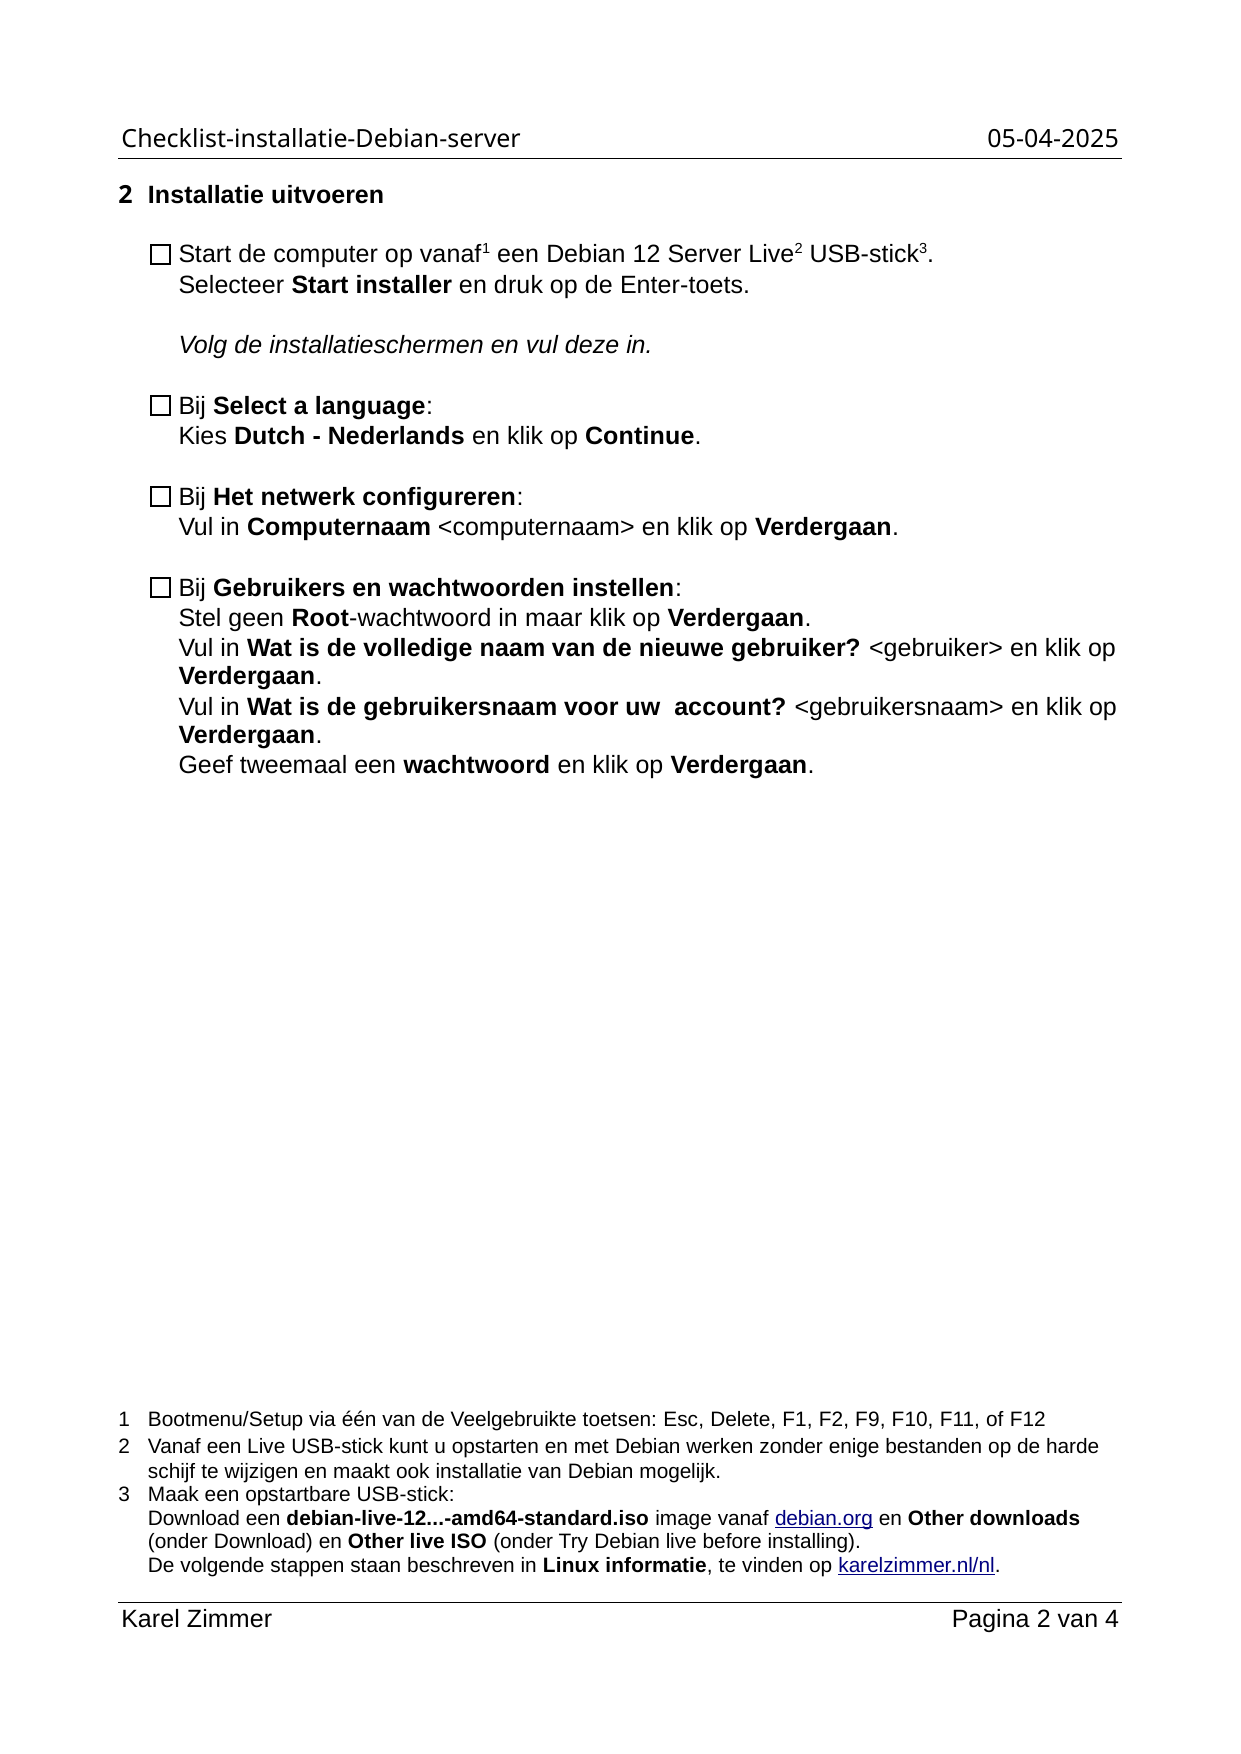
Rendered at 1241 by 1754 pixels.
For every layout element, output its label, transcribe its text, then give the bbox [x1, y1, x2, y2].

table_cell [177, 300, 1122, 330]
table_cell [142, 330, 177, 360]
table_cell [118, 391, 142, 421]
table_cell [177, 451, 1122, 482]
table_cell Selecteer Start installer en druk op de Enter-toets. [177, 269, 1122, 300]
table_cell [142, 421, 177, 451]
table_cell Stel geen Root-wachtwoord in maar klik op Verdergaan. [177, 603, 1122, 633]
table_cell [142, 633, 177, 691]
table_cell Bij Het netwerk configureren: [177, 482, 1122, 512]
table_cell [142, 482, 177, 512]
table_cell [142, 360, 177, 391]
table_cell [142, 512, 177, 542]
table_cell [118, 750, 142, 780]
table_cell [118, 269, 142, 300]
table_header [142, 239, 177, 269]
table_cell Bij Gebruikers en wachtwoorden instellen: [177, 573, 1122, 603]
table_cell [177, 360, 1122, 391]
table_cell [142, 269, 177, 300]
table_cell [118, 330, 142, 360]
table_cell [142, 451, 177, 482]
table_cell [118, 512, 142, 542]
table_cell [142, 573, 177, 603]
table_cell [118, 451, 142, 482]
table_cell Vul in Computernaam <computernaam> en klik op Verdergaan. [177, 512, 1122, 542]
table_cell [118, 542, 142, 572]
table_cell [118, 360, 142, 391]
table_cell [118, 300, 142, 330]
table_cell [118, 691, 142, 750]
table_cell [142, 391, 177, 421]
table_cell [142, 750, 177, 780]
table_cell Vul in Wat is de gebruikersnaam voor uw account? <gebruikersnaam> en klik op Verdergaan. [177, 691, 1122, 750]
table_header [118, 239, 142, 269]
table_cell [142, 691, 177, 750]
table_cell Bij Select a language: [177, 391, 1122, 421]
table_cell [118, 482, 142, 512]
table_cell [118, 603, 142, 633]
list Installatie uitvoeren [118, 177, 1122, 211]
table_cell [118, 573, 142, 603]
table_cell Geef tweemaal een wachtwoord en klik op Verdergaan. [177, 750, 1122, 780]
table_cell Vul in Wat is de volledige naam van de nieuwe gebruiker? <gebruiker> en klik op Verdergaan. [177, 633, 1122, 691]
table_cell Volg de installatieschermen en vul deze in. [177, 330, 1122, 360]
table_cell [142, 542, 177, 572]
table_header Start de computer op vanaf een Debian 12 Server Live USB-stick. [177, 239, 1122, 269]
table_cell Kies Dutch - Nederlands en klik op Continue. [177, 421, 1122, 451]
table_cell [118, 633, 142, 691]
table_cell [118, 421, 142, 451]
table_cell [142, 603, 177, 633]
table_cell [142, 300, 177, 330]
table_cell [177, 542, 1122, 572]
